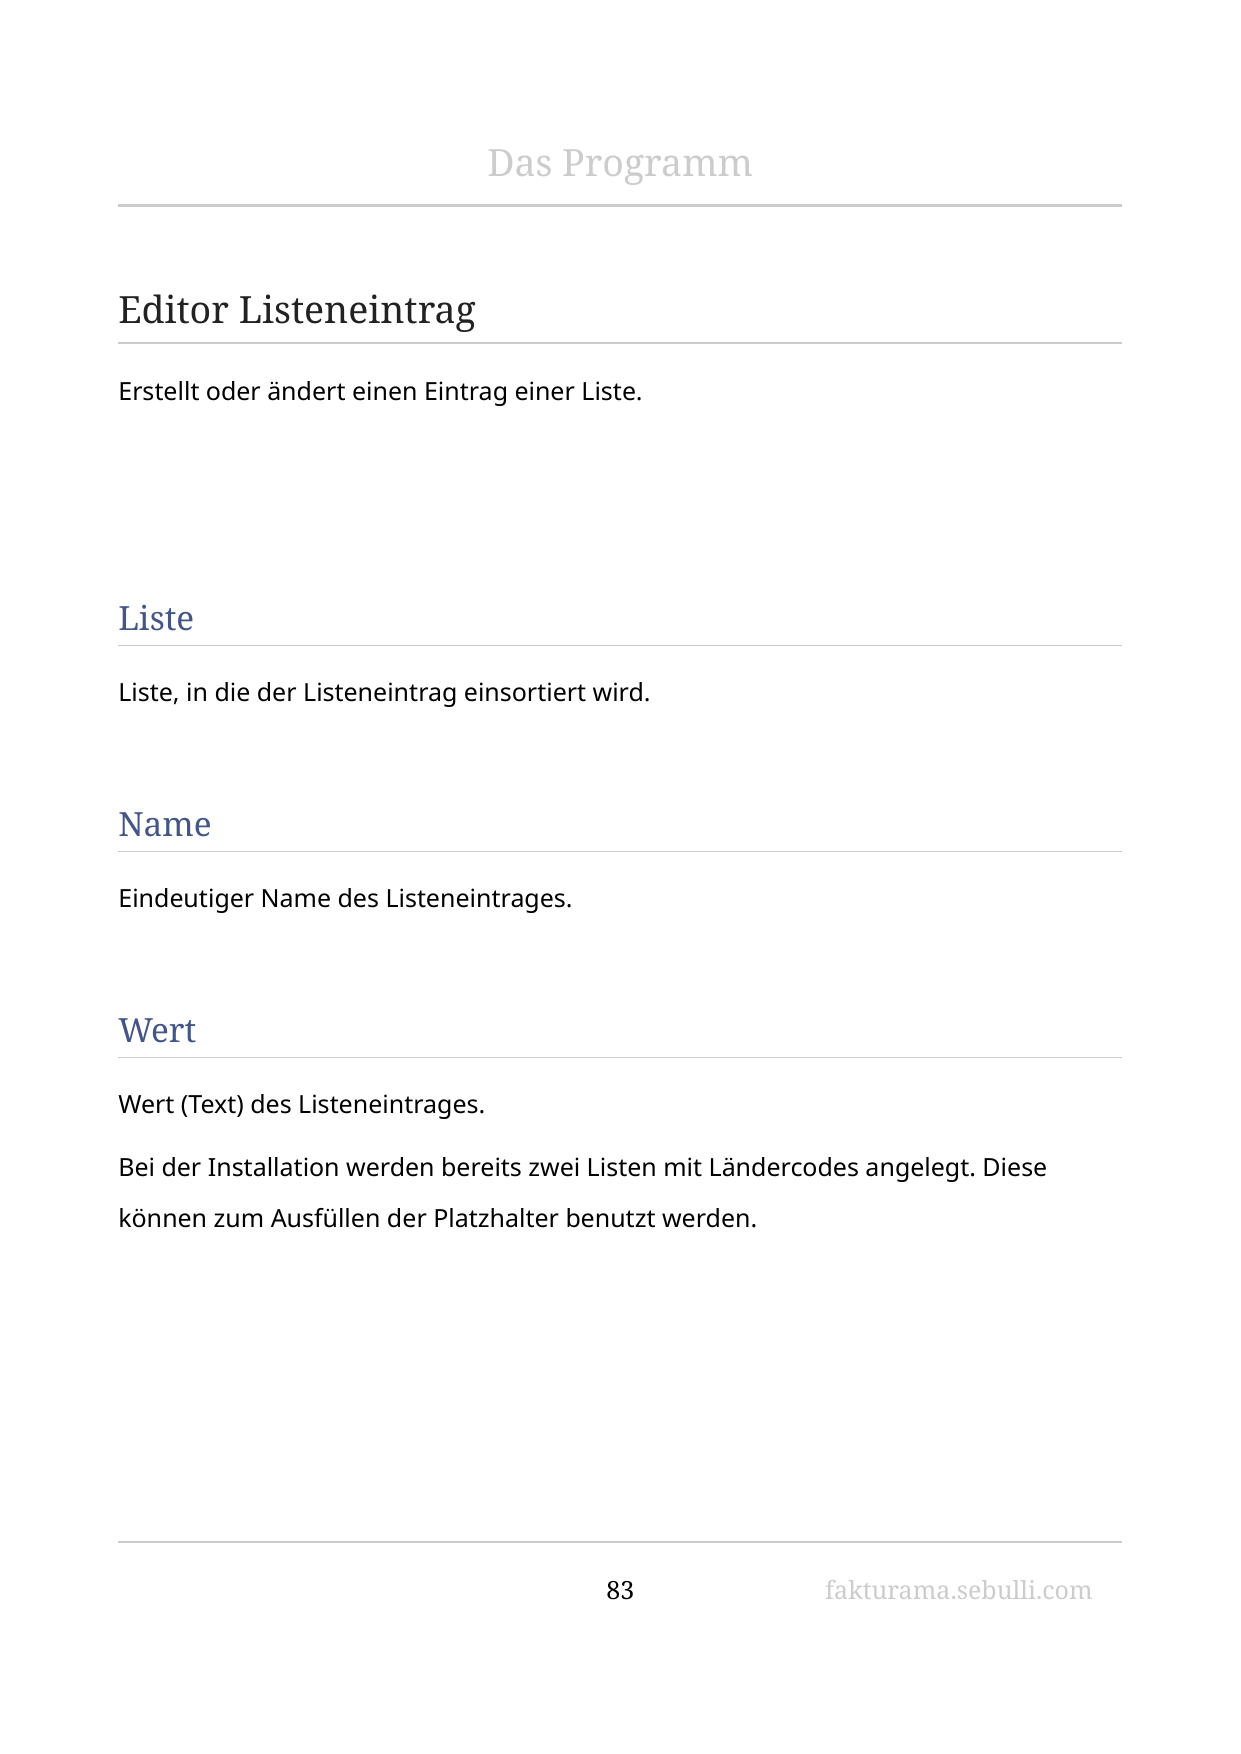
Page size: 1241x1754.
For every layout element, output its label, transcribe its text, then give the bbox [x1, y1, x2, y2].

subtitle Name [118, 801, 1122, 851]
text Wert (Text) des Listeneintrages. [118, 1086, 1122, 1120]
text Erstellt oder ändert einen Eintrag einer Liste. [118, 373, 1122, 407]
subtitle Liste [118, 595, 1122, 645]
text Bei der Installation werden bereits zwei Listen mit Ländercodes angelegt. Diese können zum Ausfüllen der Platzhalter benutzt werden. [118, 1150, 1122, 1235]
text Liste, in die der Listeneintrag einsortiert wird. [118, 675, 1122, 709]
text Eindeutiger Name des Listeneintrages. [118, 881, 1122, 915]
subtitle Editor Listeneintrag [118, 283, 1122, 342]
subtitle Wert [118, 1007, 1122, 1057]
